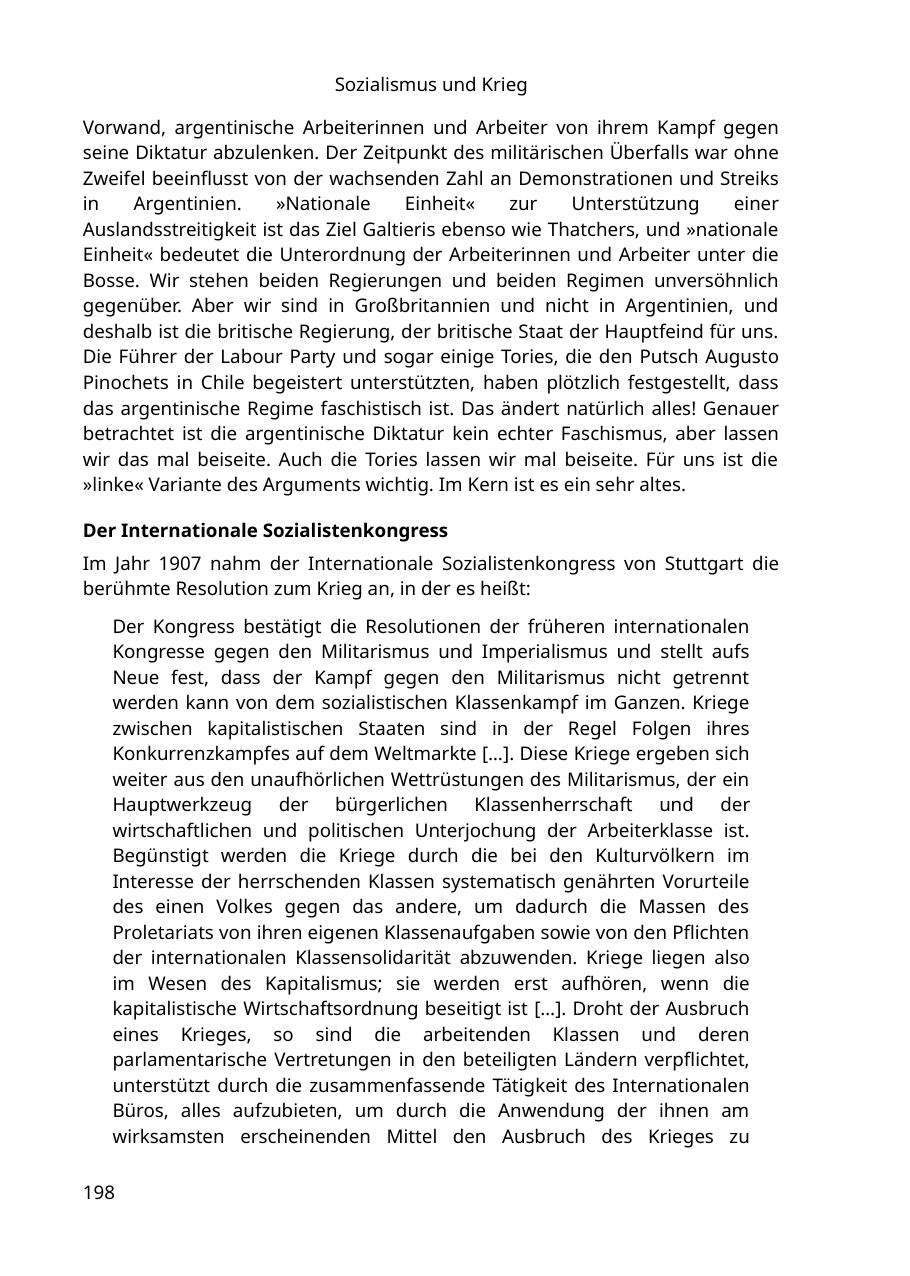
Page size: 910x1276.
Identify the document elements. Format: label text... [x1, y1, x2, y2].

text Vorwand, argentinische Arbeiterinnen und Arbeiter von ihrem Kampf gegen seine Diktatur abzulenken. Der Zeitpunkt des militärischen Überfalls war ohne Zweifel beeinflusst von der wachsenden Zahl an Demonstrationen und Streiks in Argentinien. »Nationale Einheit« zur Unterstützung einer Auslandsstreitigkeit ist das Ziel Galtieris ebenso wie Thatchers, und »nationale Einheit« bedeutet die Unterordnung der Arbeiterinnen und Arbeiter unter die Bosse. Wir stehen beiden Regierungen und beiden Regimen unversöhnlich gegenüber. Aber wir sind in Großbritannien und nicht in Argentinien, und deshalb ist die britische Regierung, der britische Staat der Hauptfeind für uns. Die Führer der Labour Party und sogar einige Tories, die den Putsch Augusto Pinochets in Chile begeistert unterstützten, haben plötzlich festgestellt, dass das argentinische Regime faschistisch ist. Das ändert natürlich alles! Genauer betrachtet ist die argentinische Diktatur kein echter Faschismus, aber lassen wir das mal beiseite. Auch die Tories lassen wir mal beiseite. Für uns ist die »linke« Variante des Arguments wichtig. Im Kern ist es ein sehr altes. [83, 114, 779, 497]
text Der Kongress bestätigt die Resolutionen der früheren internationalen Kongresse gegen den Militarismus und Imperialismus und stellt aufs Neue fest, dass der Kampf gegen den Militarismus nicht getrennt werden kann von dem sozialistischen Klassenkampf im Ganzen. Kriege zwischen kapitalistischen Staaten sind in der Regel Folgen ihres Konkurrenzkampfes auf dem Weltmarkte […]. Diese Kriege ergeben sich weiter aus den unaufhörlichen Wettrüstungen des Militarismus, der ein Hauptwerkzeug der bürgerlichen Klassen­herrschaft und der wirtschaftlichen und politischen Unterjochung der Arbeiterklasse ist. Begünstigt werden die Kriege durch die bei den Kulturvölkern im Interesse der herrschenden Klassen systematisch genährten Vorurteile des einen Volkes gegen das andere, um dadurch die Massen des Proletariats von ihren eigenen Klassenaufgaben sowie von den Pflichten der internationalen Klassensolidarität abzuwenden. Kriege liegen also im Wesen des Kapitalismus; sie werden erst aufhören, wenn die kapitalistische Wirtschaftsordnung beseitigt ist […]. Droht der Ausbruch eines Krieges, so sind die arbeitenden Klassen und deren parlamentarische Vertretungen in den beteiligten Ländern verpflichtet, unterstützt durch die zusammenfassende Tätigkeit des Internationalen Büros, alles aufzubieten, um durch die Anwendung der ihnen am wirksamsten erscheinenden Mittel den Ausbruch des Krieges zu [112, 613, 750, 1149]
text Der Internationale Sozialistenkongress [83, 517, 779, 543]
text Im Jahr 1907 nahm der Internationale Sozialistenkongress von Stuttgart die berühmte Resolution zum Krieg an, in der es heißt: [83, 550, 779, 601]
